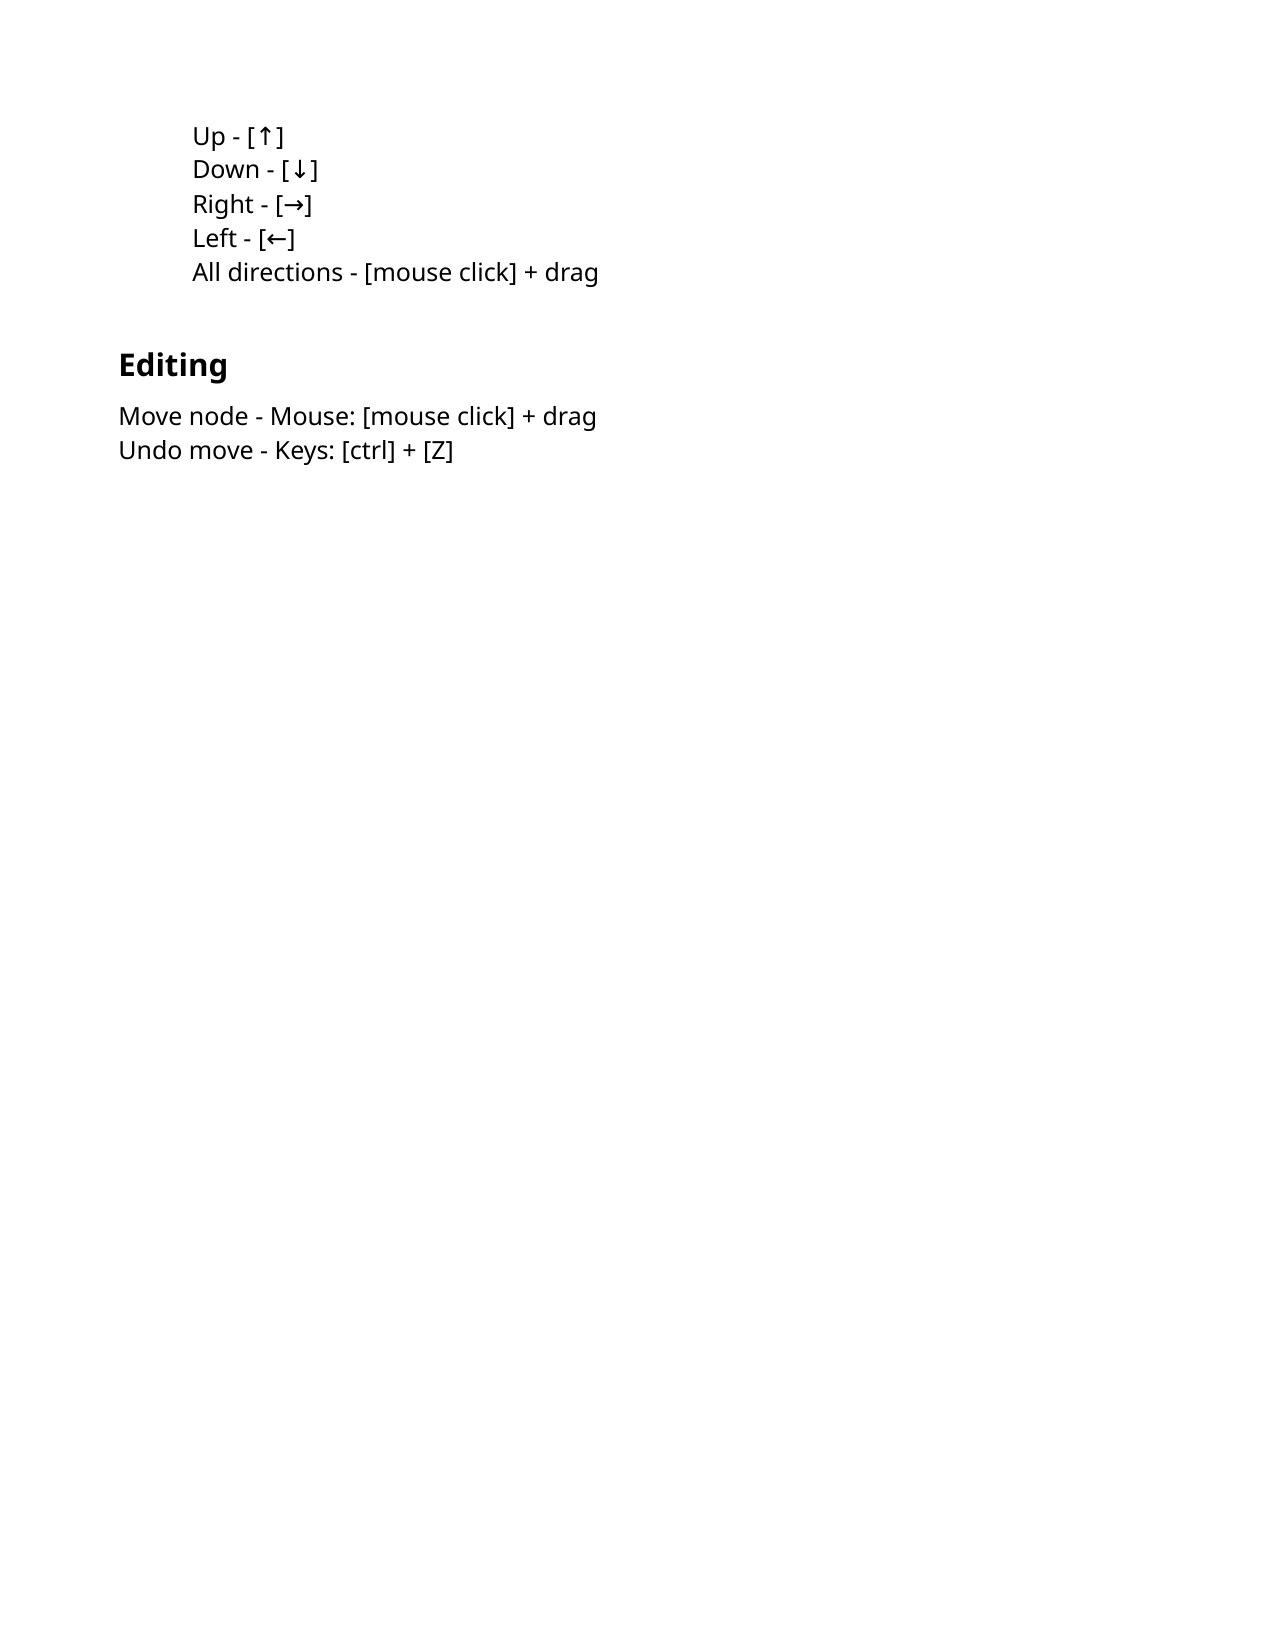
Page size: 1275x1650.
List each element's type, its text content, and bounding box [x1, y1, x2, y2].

text Left - [←] [118, 220, 1157, 254]
text Right - [→] [118, 186, 1157, 220]
text Down - [↓] [118, 152, 1157, 186]
text All directions - [mouse click] + drag [118, 254, 1157, 288]
text Undo move - Keys: [ctrl] + [Z] [118, 432, 1157, 467]
subtitle Editing [118, 343, 1157, 386]
text Move node - Mouse: [mouse click] + drag [118, 398, 1157, 432]
text Up - [↑] [118, 118, 1157, 152]
